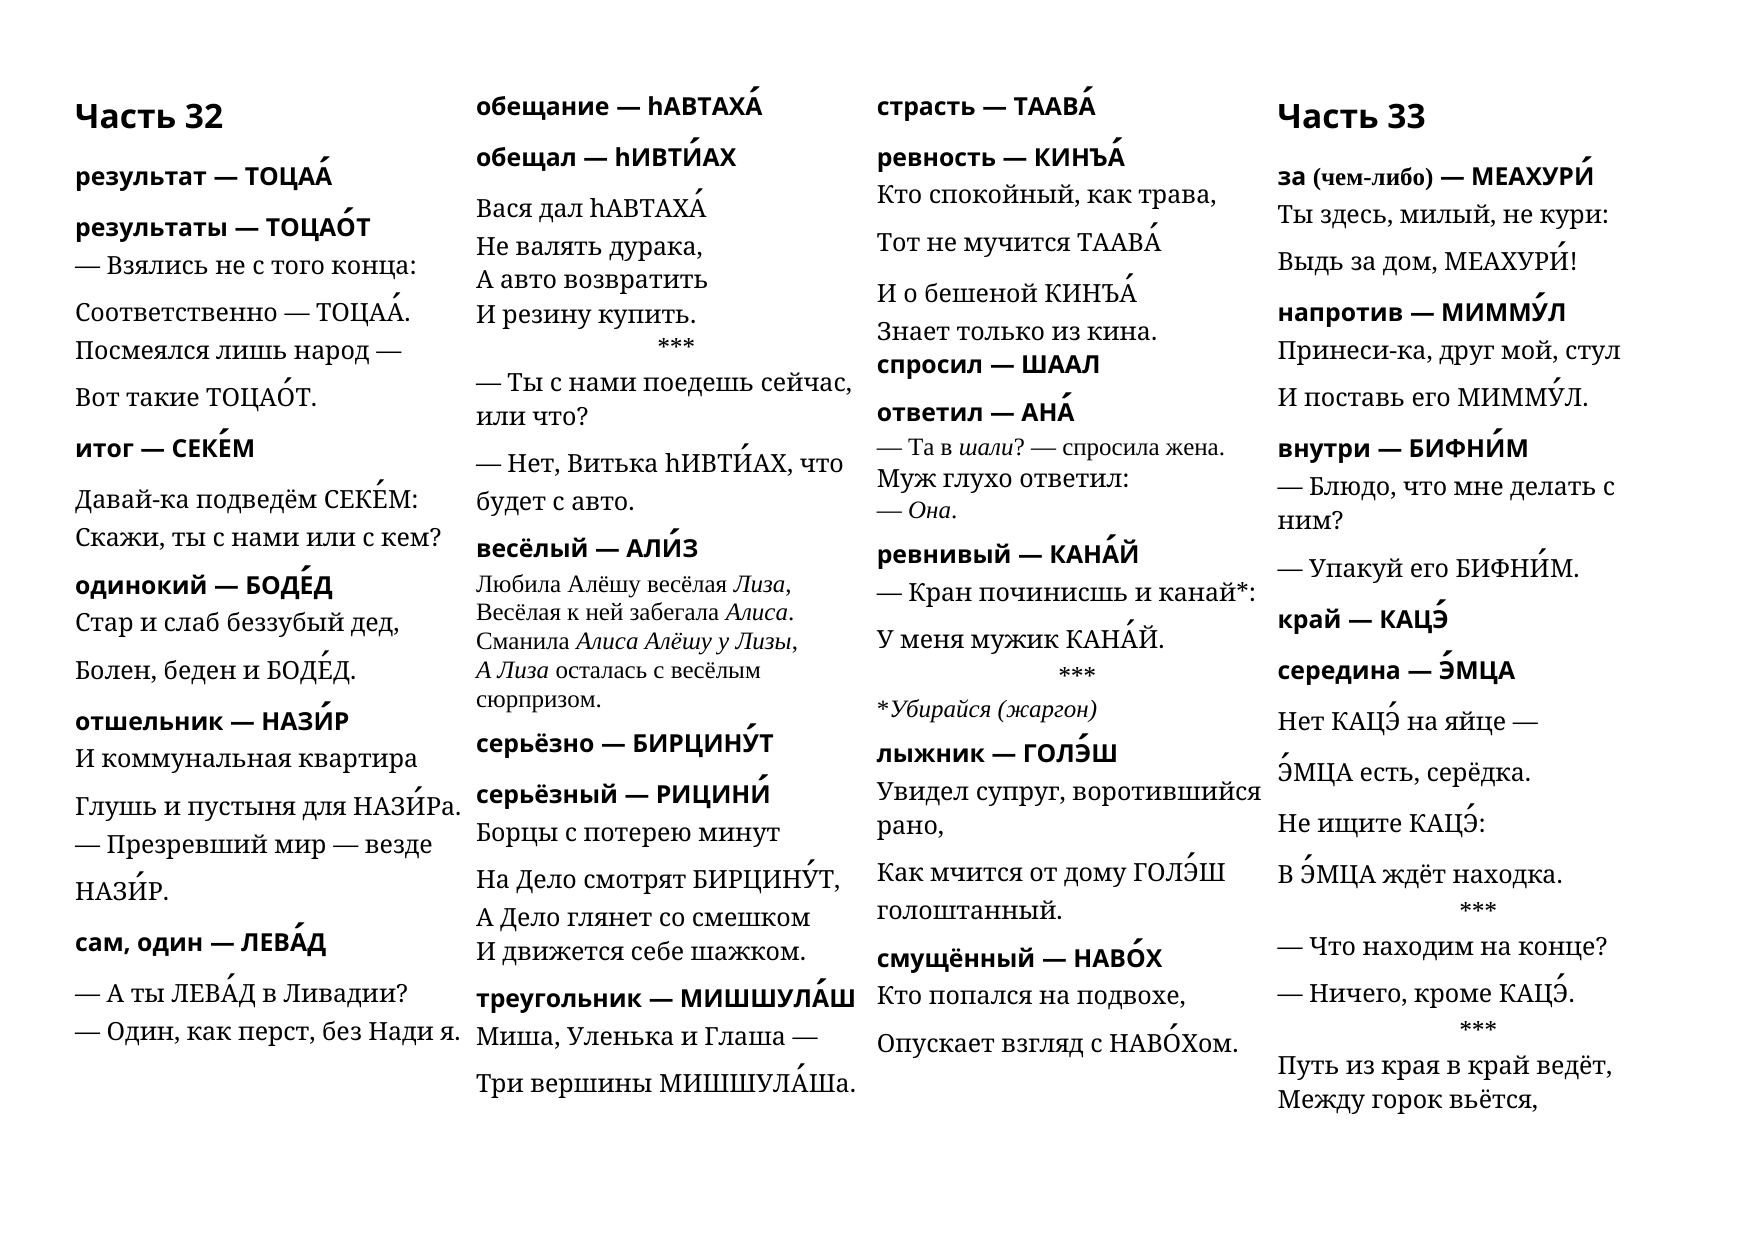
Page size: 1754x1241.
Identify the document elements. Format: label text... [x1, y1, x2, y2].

text Принеси-ка, друг мой, стул [1277, 333, 1678, 367]
text — Ничего, кроме КАЦЭ́. [1277, 962, 1678, 1013]
subtitle спросил — ШААЛ [877, 347, 1277, 381]
text Сманила Алиса Алёшу у Лизы, [476, 626, 877, 655]
text На Дело смотрят БИРЦИНУ́Т, [476, 848, 877, 899]
text Не валять дурака, [476, 228, 877, 262]
text — Взялись не с того конца: [75, 248, 476, 282]
text — Что находим на конце? [1277, 928, 1678, 962]
subtitle сам, один — ЛЕВА́Д [75, 911, 476, 962]
text — Нет, Витька hИВТИ́АХ, что будет с авто. [476, 432, 877, 518]
text — Упакуй его БИФНИ́М. [1277, 537, 1678, 588]
text Как мчится от дому ГОЛЭ́Ш голоштанный. [877, 842, 1277, 927]
subtitle отшельник — НАЗИ́Р [75, 690, 476, 741]
text Вот такие ТОЦАО́Т. [75, 367, 476, 418]
text У меня мужик КАНА́Й. [877, 609, 1277, 660]
subtitle серьёзно — БИРЦИНУ́Т серьёзный — РИЦИНИ́ [476, 712, 877, 814]
subtitle результат — ТОЦАА́ результаты — ТОЦАО́Т [75, 146, 476, 248]
text Вася дал hАВТАХА́ [476, 177, 877, 228]
text Увидел супруг, воротившийся рано, [877, 774, 1277, 842]
text Нет КАЦЭ́ на яйце — [1277, 690, 1678, 741]
text — Один, как перст, без Нади я. [75, 1013, 476, 1047]
text И о бешеной КИНЪА́ [877, 262, 1277, 313]
text Любила Алёшу весёлая Лиза, [476, 569, 877, 597]
text Кто спокойный, как трава, [877, 177, 1277, 211]
text Муж глухо ответил: [877, 461, 1277, 495]
subtitle за (чем-либо) — МЕАХУРИ́ [1277, 146, 1678, 197]
text Путь из края в край ведёт, [1277, 1047, 1678, 1082]
text Между горок вьётся, [1277, 1082, 1678, 1116]
subtitle напротив — МИММУ́Л [1277, 282, 1678, 333]
subtitle ревнивый — КАНА́Й [877, 524, 1277, 575]
text Э́МЦА есть, серёдка. [1277, 741, 1678, 792]
text Кто попался на подвохе, [877, 978, 1277, 1012]
text *** [877, 660, 1277, 694]
subtitle итог — СЕКЕ́М [75, 418, 476, 469]
text Опускает взгляд с НАВО́Хом. [877, 1012, 1277, 1063]
subtitle середина — Э́МЦА [1277, 639, 1678, 690]
text — Та в шали? — спросила жена. [877, 432, 1277, 461]
text Глушь и пустыня для НАЗИ́Ра. [75, 775, 476, 826]
text — А ты ЛЕВА́Д в Ливадии? [75, 962, 476, 1013]
text Три вершины МИШШУЛА́Ша. [476, 1053, 877, 1104]
text *** [1277, 1013, 1678, 1047]
subtitle треугольник — МИШШУЛА́Ш [476, 968, 877, 1019]
text *** [476, 330, 877, 364]
subtitle ответил — АНА́ [877, 381, 1277, 432]
text *Убирайся (жаргон) [877, 694, 1277, 723]
text Тот не мучится ТААВА́ [877, 211, 1277, 262]
subtitle обещание — hАВТАХА́ [476, 75, 877, 126]
text Болен, беден и БОДЕ́Д. [75, 639, 476, 690]
subtitle одинокий — БОДЕ́Д [75, 554, 476, 605]
subtitle страсть — ТААВА́ [877, 75, 1277, 126]
text Стар и слаб беззубый дед, [75, 605, 476, 639]
subtitle лыжник — ГОЛЭ́Ш [877, 723, 1277, 774]
text — Она. [877, 495, 1277, 524]
text Не ищите КАЦЭ́: [1277, 792, 1678, 843]
subtitle край — КАЦЭ́ [1277, 588, 1678, 639]
text Весёлая к ней забегала Алиса. [476, 597, 877, 626]
text И движется себе шажком. [476, 934, 877, 968]
text И поставь его МИММУ́Л. [1277, 367, 1678, 418]
text Ты здесь, милый, не кури: [1277, 197, 1678, 231]
text Борцы с потерею минут [476, 814, 877, 848]
text И коммунальная квартира [75, 741, 476, 775]
subtitle ревность — КИНЪА́ [877, 126, 1277, 177]
text Посмеялся лишь народ — [75, 333, 476, 367]
text — Блюдо, что мне делать с ним? [1277, 469, 1678, 537]
text *** [1277, 894, 1678, 928]
text Знает только из кина. [877, 313, 1277, 347]
text — Презревший мир — везде НАЗИ́Р. [75, 826, 476, 911]
text — Ты с нами поедешь сейчас, или что? [476, 364, 877, 432]
subtitle смущённый — НАВО́Х [877, 927, 1277, 978]
text А Лиза осталась с весёлым сюрпризом. [476, 655, 877, 712]
text А Дело глянет со смешком [476, 899, 877, 934]
text — Кран починисшь и канай*: [877, 575, 1277, 609]
text Давай-ка подведём СЕКЕ́М: [75, 469, 476, 520]
subtitle обещал — hИВТИ́АХ [476, 126, 877, 177]
subtitle весёлый — АЛИ́З [476, 518, 877, 569]
text В Э́МЦА ждёт находка. [1277, 843, 1678, 894]
subtitle внутри — БИФНИ́М [1277, 418, 1678, 469]
text А авто возвратить [476, 262, 877, 296]
text Выдь за дом, МЕАХУРИ́! [1277, 231, 1678, 282]
text Миша, Уленька и Глаша — [476, 1019, 877, 1053]
text Скажи, ты с нами или с кем? [75, 520, 476, 554]
text И резину купить. [476, 296, 877, 330]
text Соответственно — ТОЦАА́. [75, 282, 476, 333]
